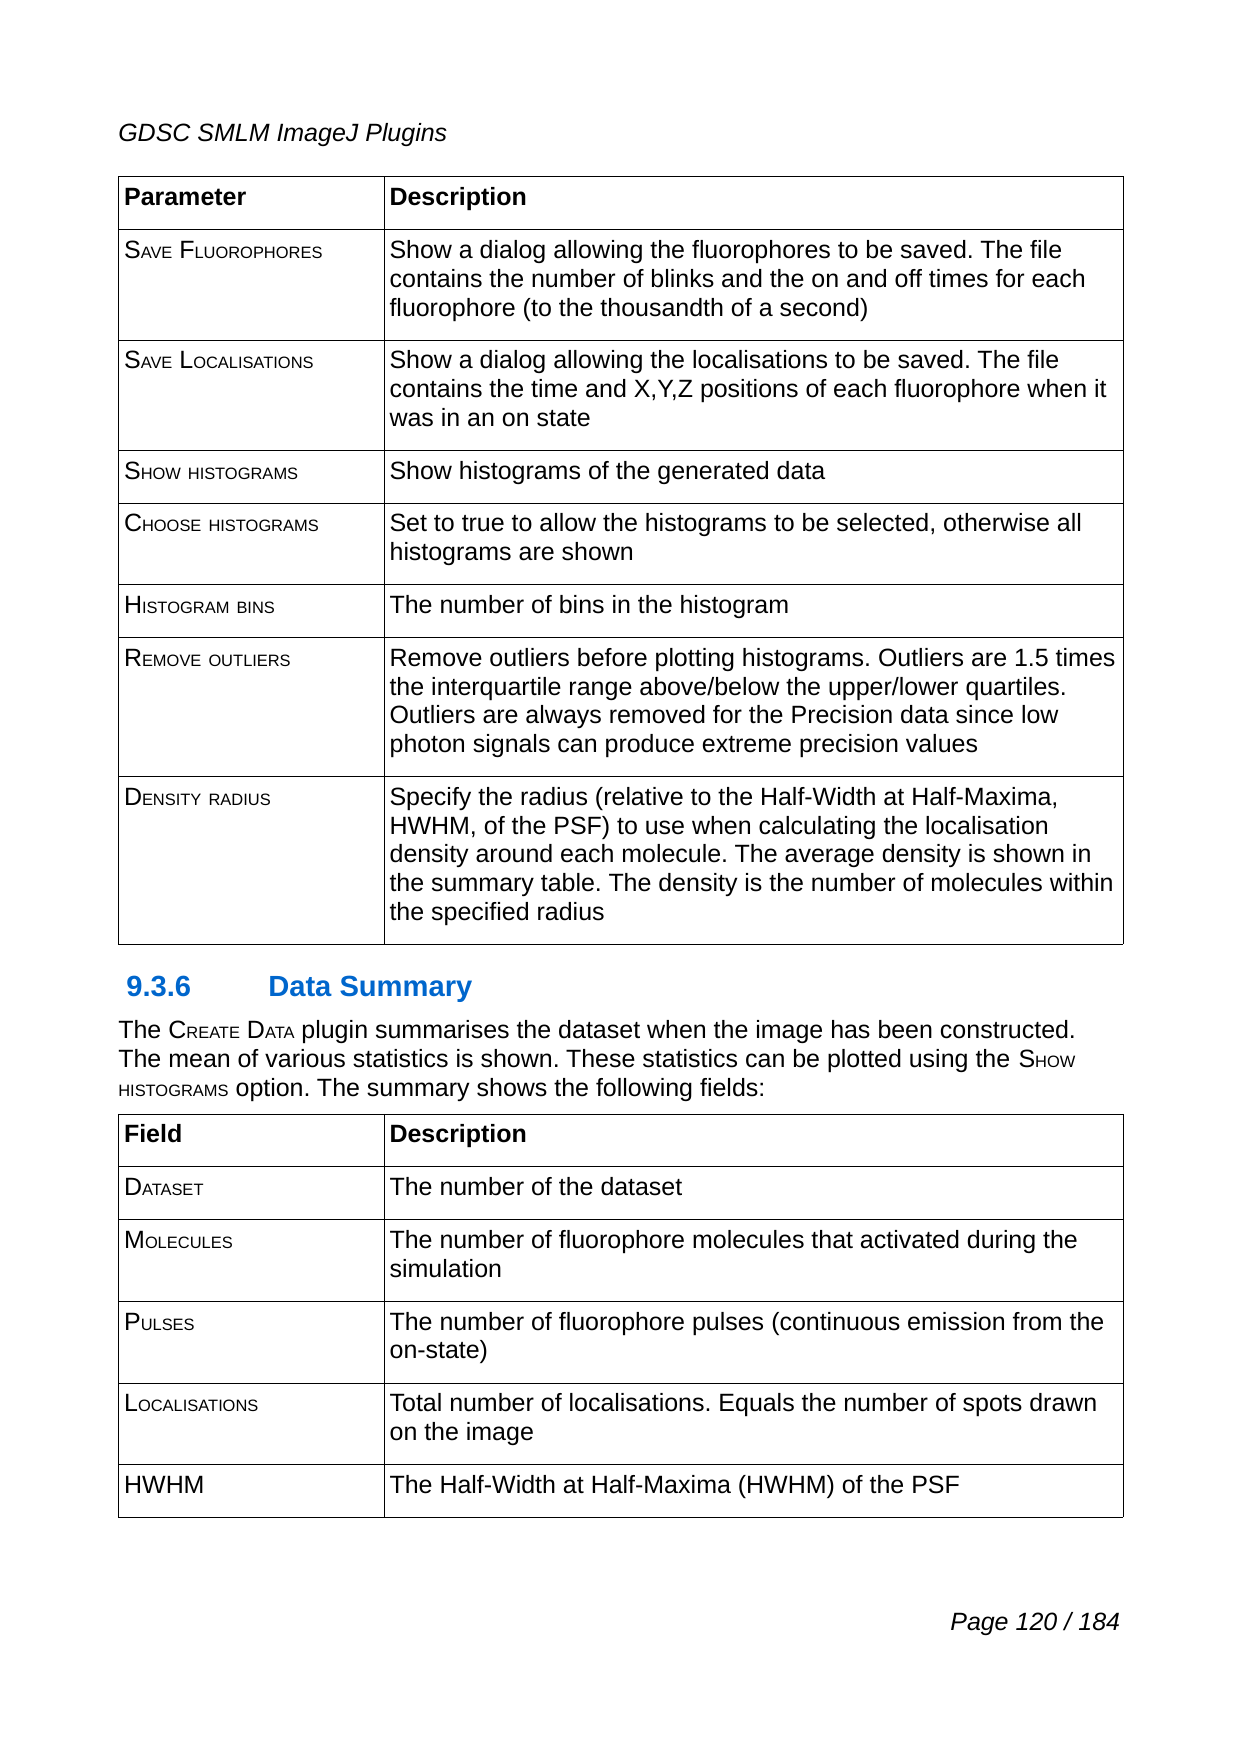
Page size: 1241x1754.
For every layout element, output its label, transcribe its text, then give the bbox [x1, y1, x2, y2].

table_header Description [385, 177, 1123, 229]
table_cell Histogram bins [119, 585, 384, 637]
table_cell Save Localisations [119, 341, 384, 450]
table_cell Show histograms of the generated data [385, 451, 1123, 503]
table_cell Localisations [119, 1384, 384, 1464]
table_cell The number of fluorophore molecules that activated during the simulation [385, 1220, 1123, 1301]
text The Create Data plugin summarises the dataset when the image has been constructed. The mean of various statistics is shown. These statistics can be plotted using the Show histograms option. The summary shows the following fields: [118, 1015, 1122, 1101]
table_cell The number of fluorophore pulses (continuous emission from the on-state) [385, 1302, 1123, 1382]
table_cell Choose histograms [119, 504, 384, 584]
table_cell HWHM [119, 1465, 384, 1517]
table_cell The number of the dataset [385, 1167, 1123, 1219]
table_cell Total number of localisations. Equals the number of spots drawn on the image [385, 1384, 1123, 1464]
subtitle Data Summary [118, 969, 1122, 1002]
table_cell The number of bins in the histogram [385, 585, 1123, 637]
table_cell Molecules [119, 1220, 384, 1301]
table_cell Remove outliers [119, 638, 384, 776]
table_cell The Half-Width at Half-Maxima (HWHM) of the PSF [385, 1465, 1123, 1517]
table_header Description [385, 1115, 1123, 1166]
table_cell Remove outliers before plotting histograms. Outliers are 1.5 times the interquartile range above/below the upper/lower quartiles. Outliers are always removed for the Precision data since low photon signals can produce extreme precision values [385, 638, 1123, 776]
table_cell Set to true to allow the histograms to be selected, otherwise all histograms are shown [385, 504, 1123, 584]
table_header Parameter [119, 177, 384, 229]
table_cell Save Fluorophores [119, 230, 384, 339]
table_header Field [119, 1115, 384, 1166]
table_cell Pulses [119, 1302, 384, 1382]
table_cell Show a dialog allowing the fluorophores to be saved. The file contains the number of blinks and the on and off times for each fluorophore (to the thousandth of a second) [385, 230, 1123, 339]
table_cell Dataset [119, 1167, 384, 1219]
table_cell Show a dialog allowing the localisations to be saved. The file contains the time and X,Y,Z positions of each fluorophore when it was in an on state [385, 341, 1123, 450]
table_cell Show histograms [119, 451, 384, 503]
table_cell Density radius [119, 777, 384, 944]
table_cell Specify the radius (relative to the Half-Width at Half-Maxima, HWHM, of the PSF) to use when calculating the localisation density around each molecule. The average density is shown in the summary table. The density is the number of molecules within the specified radius [385, 777, 1123, 944]
